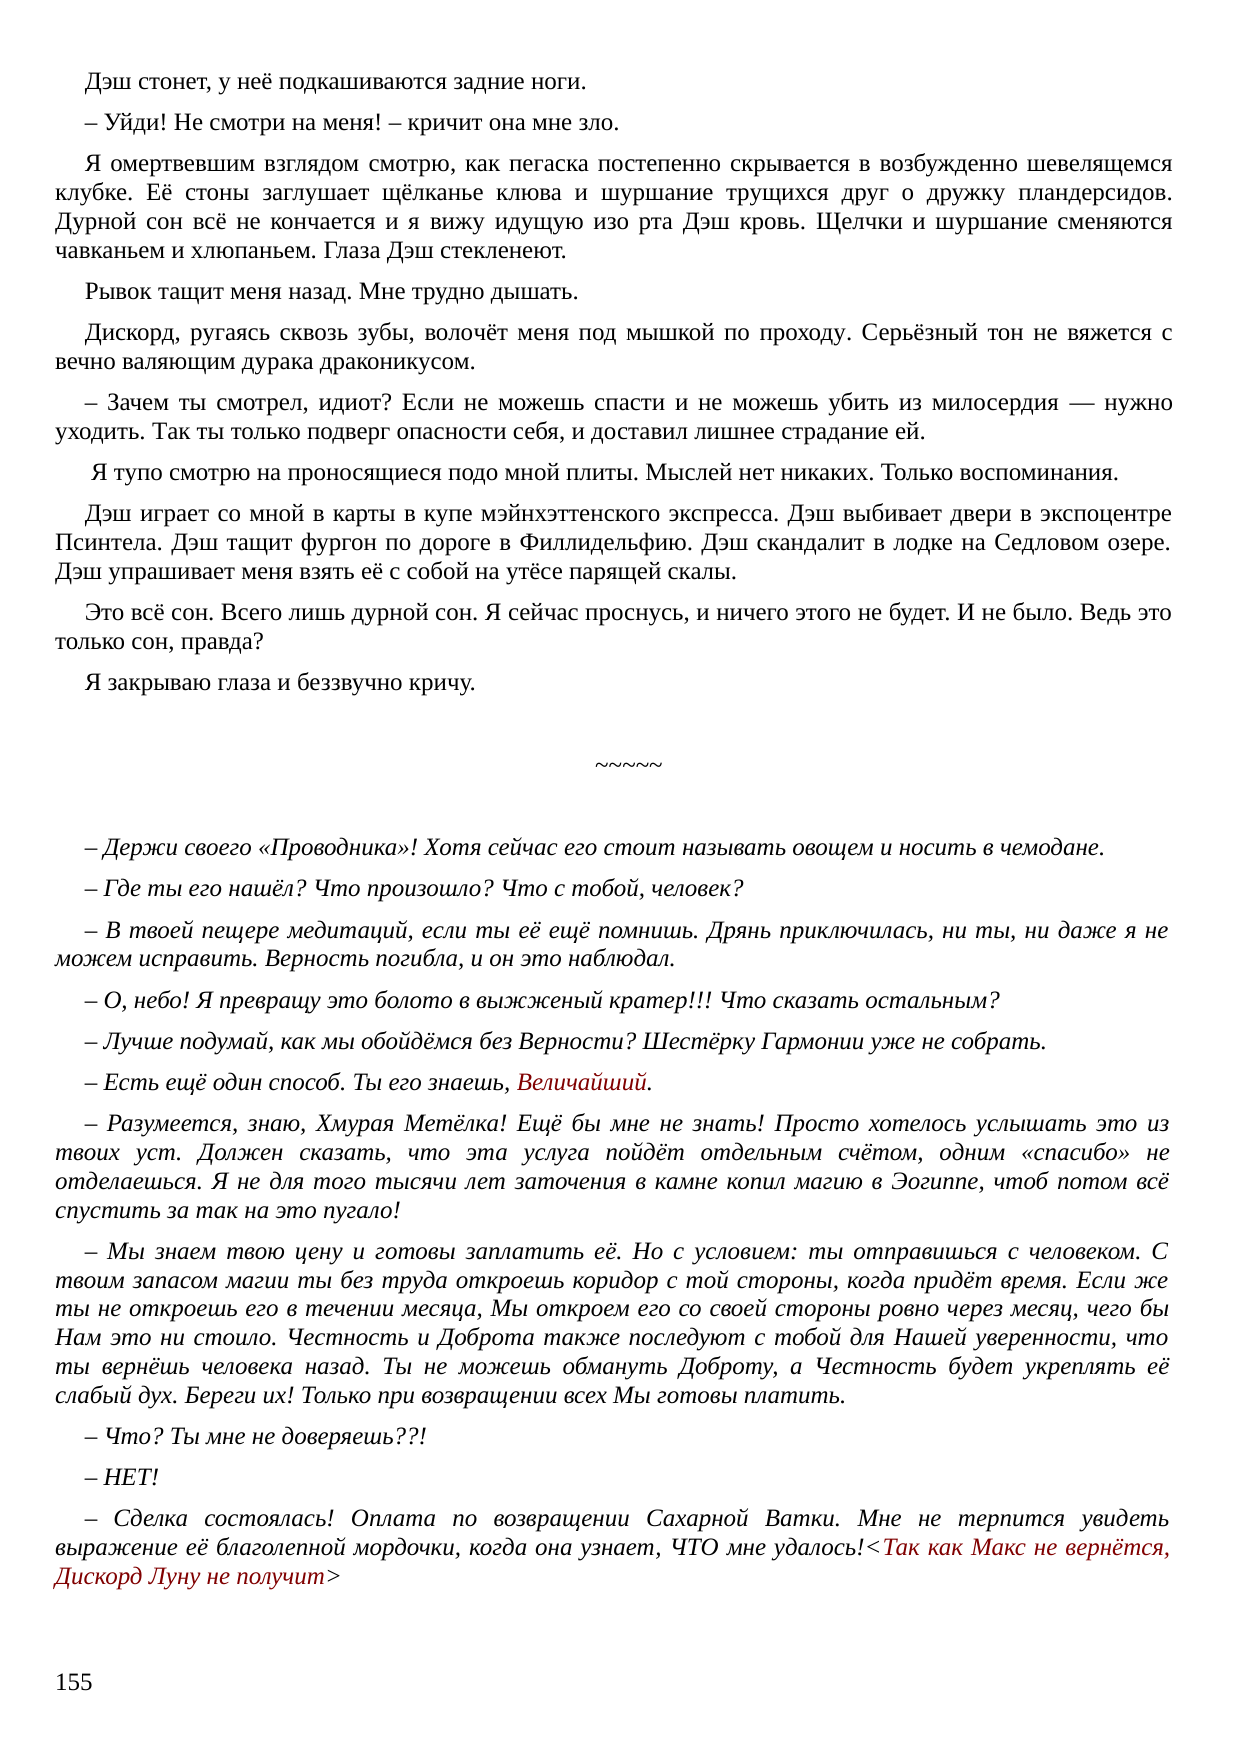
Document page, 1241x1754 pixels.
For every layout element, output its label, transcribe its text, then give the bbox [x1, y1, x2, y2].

text – Где ты его нашёл? Что произошло? Что с тобой, человек? [55, 873, 1173, 902]
text Рывок тащит меня назад. Мне трудно дышать. [55, 276, 1173, 305]
text – Лучше подумай, как мы обойдёмся без Верности? Шестёрку Гармонии уже не собрать. [55, 1026, 1173, 1055]
text – Держи своего «Проводника»! Хотя сейчас его стоит называть овощем и носить в чемодане. [55, 832, 1173, 861]
text – Разумеется, знаю, Хмурая Метёлка! Ещё бы мне не знать! Просто хотелось услышать это из твоих уст. Должен сказать, что эта услуга пойдёт отдельным счётом, одним «спасибо» не отделаешься. Я не для того тысячи лет заточения в камне копил магию в Эогиппе, чтоб потом всё спустить за так на это пугало! [55, 1108, 1173, 1223]
text Это всё сон. Всего лишь дурной сон. Я сейчас проснусь, и ничего этого не будет. И не было. Ведь это только сон, правда? [55, 597, 1173, 655]
text Дискорд, ругаясь сквозь зубы, волочёт меня под мышкой по проходу. Серьёзный тон не вяжется с вечно валяющим дурака драконикусом. [55, 317, 1173, 375]
text Я омертвевшим взглядом смотрю, как пегаска постепенно скрывается в возбужденно шевелящемся клубке. Её стоны заглушает щёлканье клюва и шуршание трущихся друг о дружку пландерсидов. Дурной сон всё не кончается и я вижу идущую изо рта Дэш кровь. Щелчки и шуршание сменяются чавканьем и хлюпаньем. Глаза Дэш стекленеют. [55, 148, 1173, 263]
text – Уйди! Не смотри на меня! – кричит она мне зло. [55, 107, 1173, 136]
text – НЕТ! [55, 1462, 1173, 1491]
text – Есть ещё один способ. Ты его знаешь, Величайший. [55, 1067, 1173, 1096]
text – Сделка состоялась! Оплата по возвращении Сахарной Ватки. Мне не терпится увидеть выражение её благолепной мордочки, когда она узнает, ЧТО мне удалось!<Так как Макс не вернётся, Дискорд Луну не получит> [55, 1503, 1173, 1590]
text Я закрываю глаза и беззвучно кричу. [55, 667, 1173, 696]
text Дэш стонет, у неё подкашиваются задние ноги. [55, 66, 1173, 95]
text – В твоей пещере медитаций, если ты её ещё помнишь. Дрянь приключилась, ни ты, ни даже я не можем исправить. Верность погибла, и он это наблюдал. [55, 915, 1173, 972]
text – Что? Ты мне не доверяешь??! [55, 1421, 1173, 1450]
text ~~~~~ [55, 750, 1173, 778]
text – Мы знаем твою цену и готовы заплатить её. Но с условием: ты отправишься с человеком. С твоим запасом магии ты без труда откроешь коридор с той стороны, когда придёт время. Если же ты не откроешь его в течении месяца, Мы откроем его со своей стороны ровно через месяц, чего бы Нам это ни стоило. Честность и Доброта также последуют с тобой для Нашей уверенности, что ты вернёшь человека назад. Ты не можешь обмануть Доброту, а Честность будет укреплять её слабый дух. Береги их! Только при возвращении всех Мы готовы платить. [55, 1236, 1173, 1408]
text – О, небо! Я превращу это болото в выжженый кратер!!! Что сказать остальным? [55, 985, 1173, 1013]
text Я тупо смотрю на проносящиеся подо мной плиты. Мыслей нет никаких. Только воспоминания. [55, 457, 1173, 486]
text – Зачем ты смотрел, идиот? Если не можешь спасти и не можешь убить из милосердия — нужно уходить. Так ты только подверг опасности себя, и доставил лишнее страдание ей. [55, 387, 1173, 445]
text Дэш играет со мной в карты в купе мэйнхэттенского экспресса. Дэш выбивает двери в экспоцентре Псинтела. Дэш тащит фургон по дороге в Филлидельфию. Дэш скандалит в лодке на Седловом озере. Дэш упрашивает меня взять её с собой на утёсе парящей скалы. [55, 498, 1173, 585]
